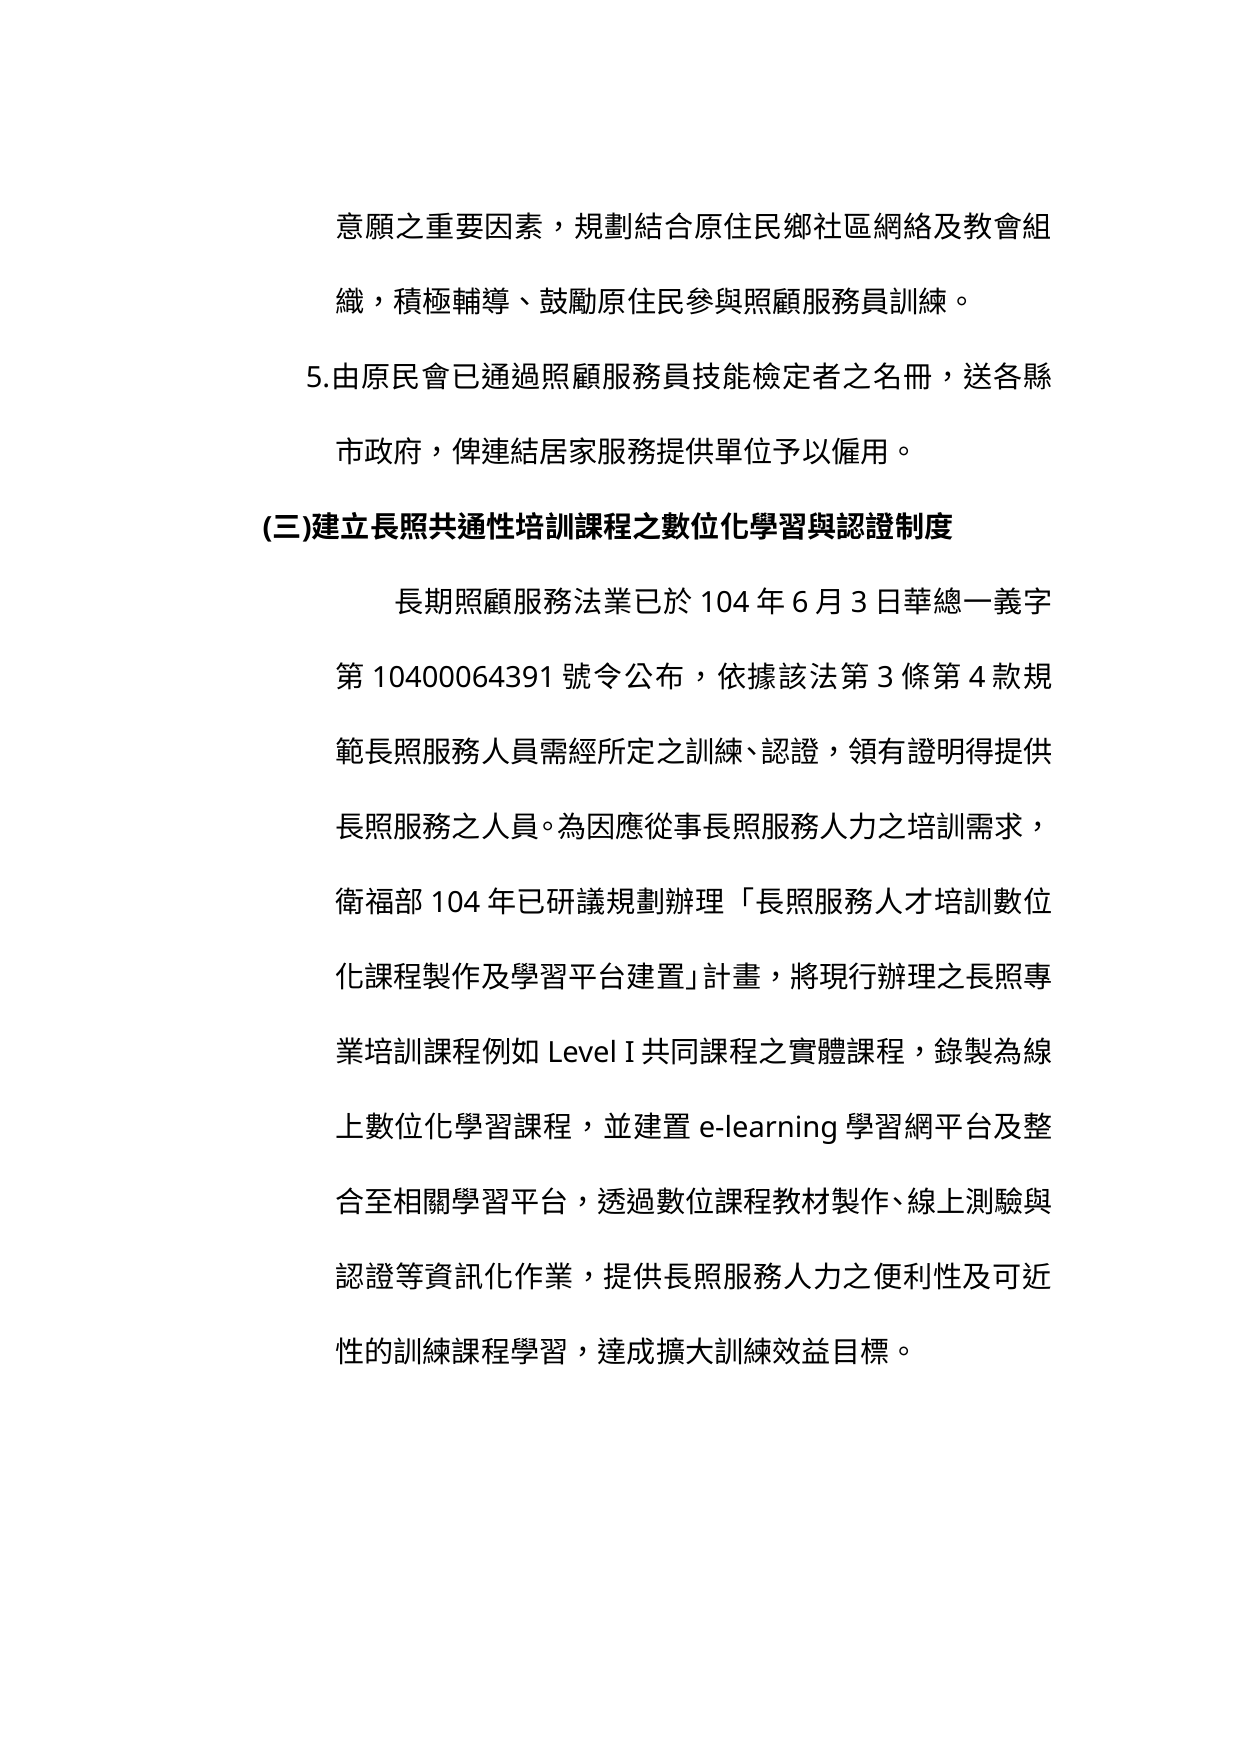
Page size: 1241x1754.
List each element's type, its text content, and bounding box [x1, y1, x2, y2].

text (三)建立長照共通性培訓課程之數位化學習與認證制度 [262, 487, 1053, 562]
text 長期照顧服務法業已於104年6月3日華總一義字第10400064391號令公布，依據該法第3條第4款規範長照服務人員需經所定之訓練、認證，領有證明得提供長照服務之人員。為因應從事長照服務人力之培訓需求，衛福部104年已研議規劃辦理「長照服務人才培訓數位化課程製作及學習平台建置」計畫，將現行辦理之長照專業培訓課程例如Level I共同課程之實體課程，錄製為線上數位化學習課程，並建置e-learning學習網平台及整合至相關學習平台，透過數位課程教材製作、線上測驗與認證等資訊化作業，提供長照服務人力之便利性及可近性的訓練課程學習，達成擴大訓練效益目標。 [335, 562, 1053, 1387]
text 意願之重要因素，規劃結合原住民鄉社區網絡及教會組織，積極輔導、鼓勵原住民參與照顧服務員訓練。 [306, 187, 1053, 337]
text 5.由原民會已通過照顧服務員技能檢定者之名冊，送各縣市政府，俾連結居家服務提供單位予以僱用。 [306, 337, 1053, 487]
